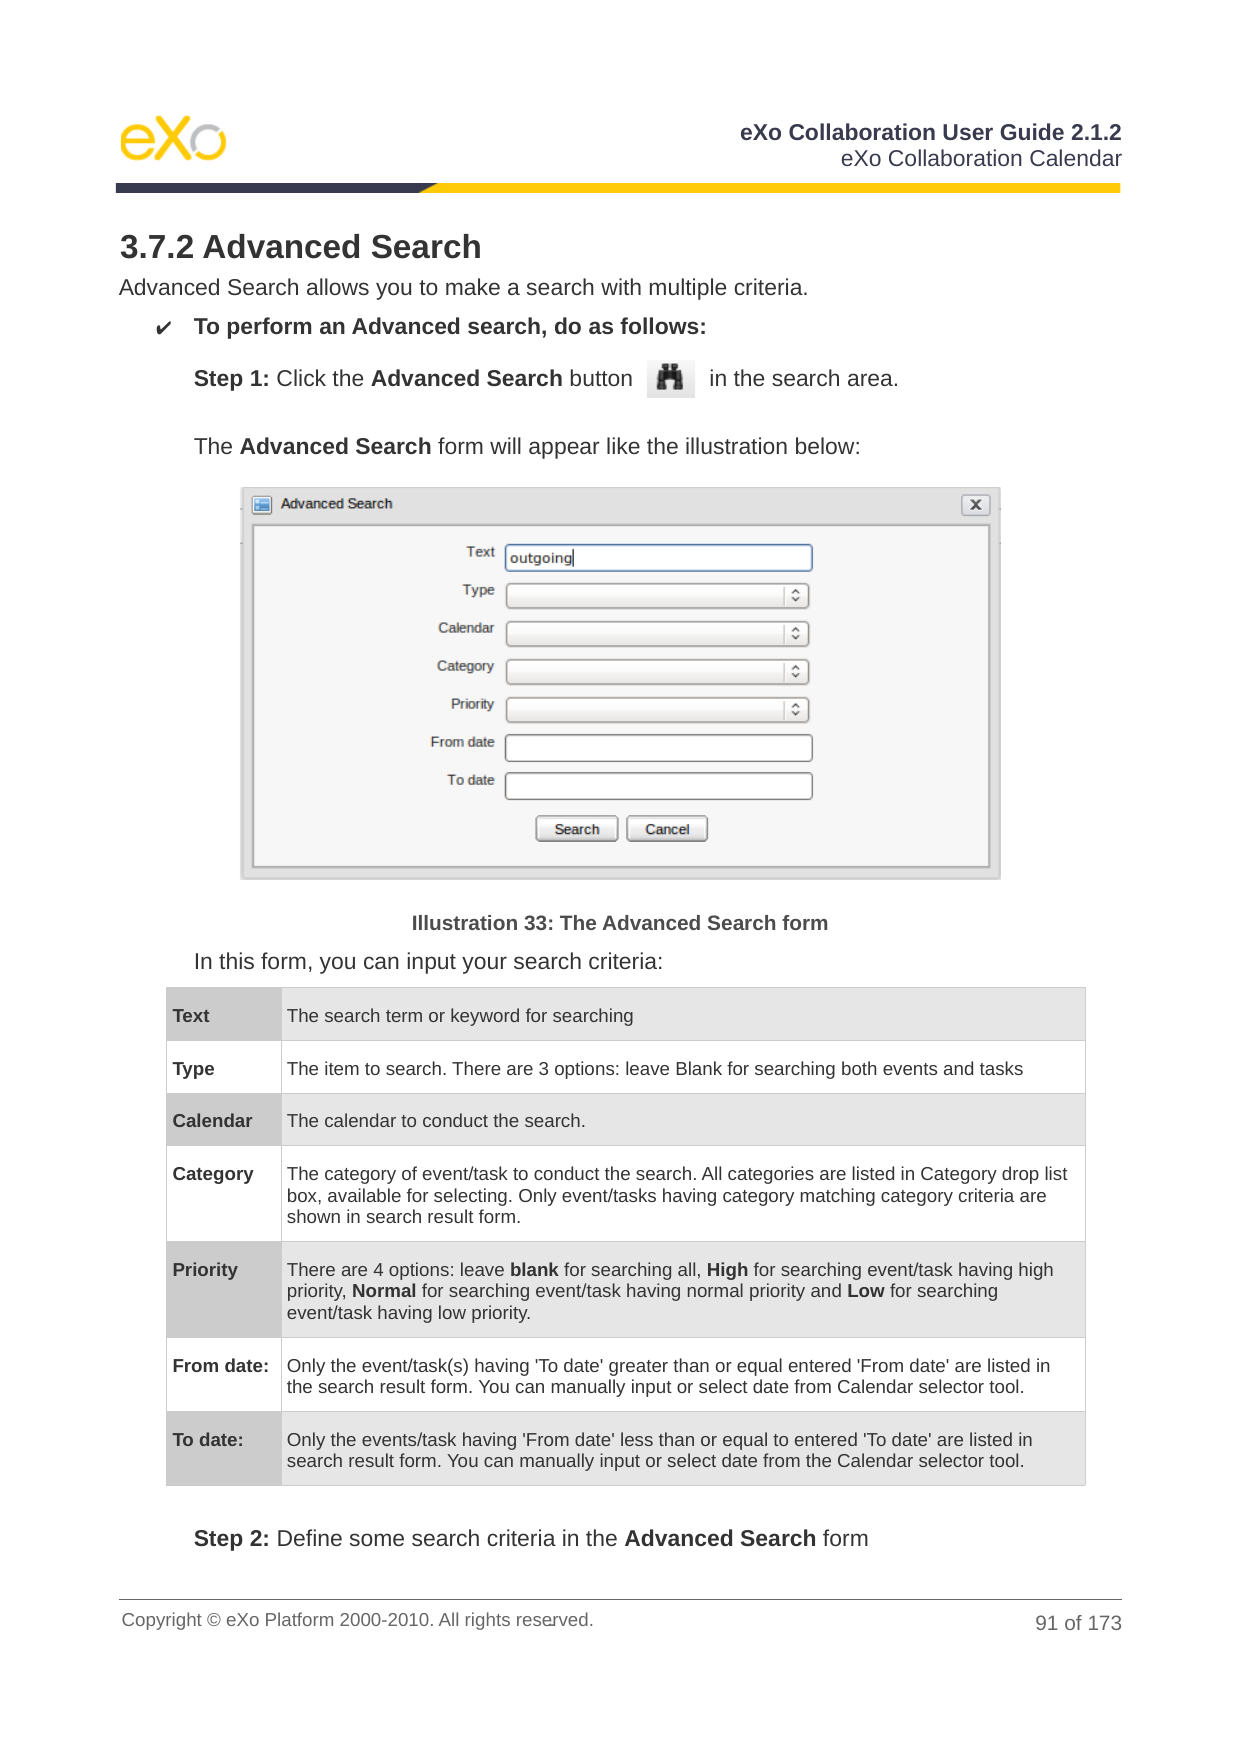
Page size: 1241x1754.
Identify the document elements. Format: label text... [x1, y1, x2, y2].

list Step 2: Define some search criteria in the Advanced Search form [156, 1524, 1122, 1551]
table_cell To date: [167, 1412, 281, 1485]
picture [115, 183, 1121, 193]
table_cell Type [167, 1041, 281, 1092]
list Illustration 33: The Advanced Search form [231, 880, 1010, 935]
table_cell Category [167, 1146, 281, 1241]
list In this form, you can input your search criteria: [156, 880, 1122, 974]
table_cell Only the event/task(s) having 'To date' greater than or equal entered 'From date' are listed in the search result form. You can manually input or select date from Calendar selector tool. [282, 1338, 1085, 1411]
list The Advanced Search form will appear like the illustration below: [156, 433, 1122, 459]
table_header Text [167, 988, 281, 1040]
table_cell The calendar to conduct the search. [282, 1094, 1085, 1145]
table_cell Only the events/task having 'From date' less than or equal to entered 'To date' are listed in search result form. You can manually input or select date from the Calendar selector tool. [282, 1412, 1085, 1485]
table_cell The item to search. There are 3 options: leave Blank for searching both events and tasks [282, 1041, 1085, 1092]
subtitle Advanced Search [118, 228, 1122, 266]
picture [646, 360, 696, 398]
table_cell Calendar [167, 1094, 281, 1145]
list To perform an Advanced search, do as follows: [156, 313, 1122, 339]
picture [239, 487, 1001, 880]
picture [120, 115, 227, 161]
list Step 1: Click the Advanced Search button in the search area. [156, 352, 1122, 405]
table_header The search term or keyword for searching [282, 988, 1085, 1040]
table_cell From date: [167, 1338, 281, 1411]
table_cell Priority [167, 1242, 281, 1337]
table_cell There are 4 options: leave blank for searching all, High for searching event/task having high priority, Normal for searching event/task having normal priority and Low for searching event/task having low priority. [282, 1242, 1085, 1337]
table_cell The category of event/task to conduct the search. All categories are listed in Category drop list box, available for selecting. Only event/tasks having category matching category criteria are shown in search result form. [282, 1146, 1085, 1241]
text Advanced Search allows you to make a search with multiple criteria. [118, 273, 1122, 300]
